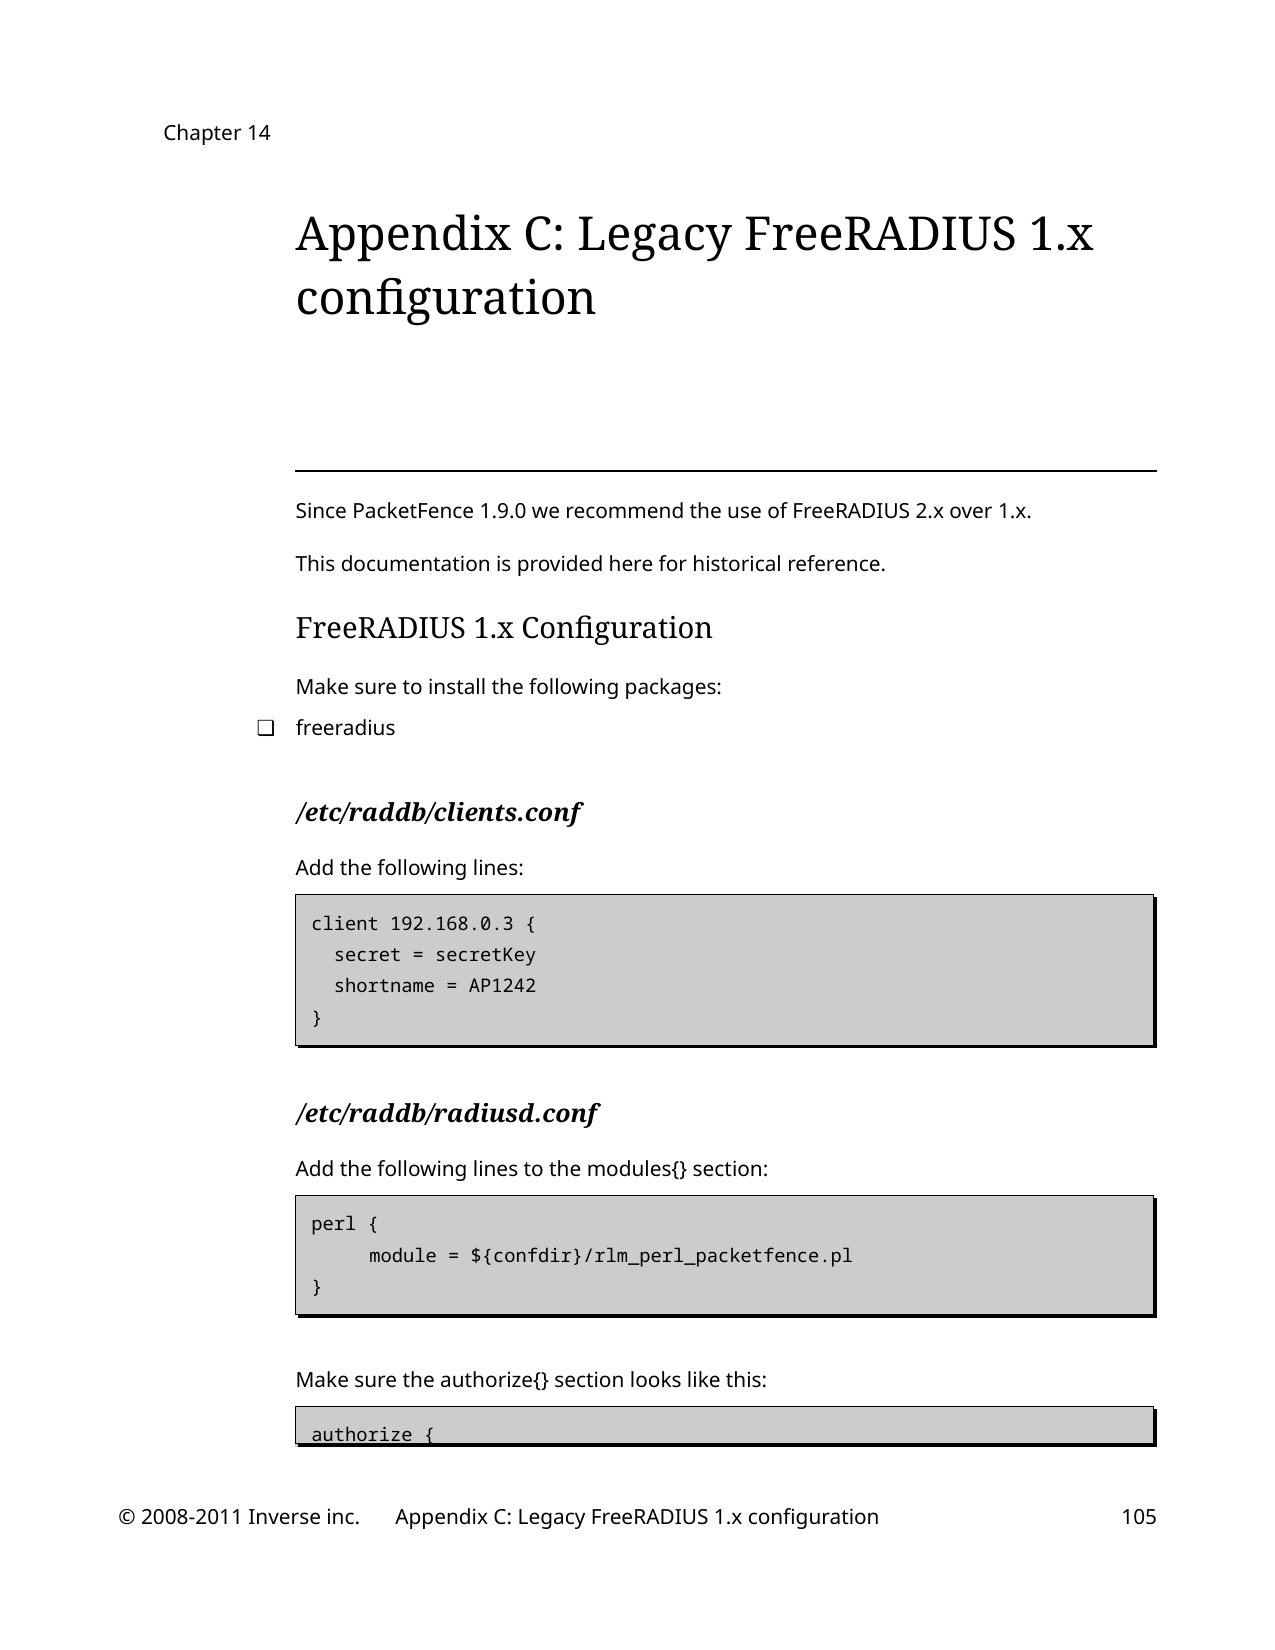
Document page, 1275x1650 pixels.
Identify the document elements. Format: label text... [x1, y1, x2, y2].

text Make sure to install the following packages: [295, 672, 1157, 700]
text secret = secretKey [296, 926, 1153, 957]
list ❏ freeradius [256, 713, 1157, 741]
text authorize { [296, 1407, 1153, 1443]
text This documentation is provided here for historical reference. [295, 549, 1157, 577]
subtitle Appendix C: Legacy FreeRADIUS 1.x configuration [295, 201, 1157, 470]
text Since PacketFence 1.9.0 we recommend the use of FreeRADIUS 2.x over 1.x. [295, 497, 1157, 525]
subtitle FreeRADIUS 1.x Configuration [295, 607, 1157, 647]
text Make sure the authorize{} section looks like this: [295, 1365, 1157, 1393]
text perl { [296, 1196, 1153, 1226]
text Add the following lines to the modules{} section: [295, 1154, 1157, 1182]
subtitle /etc/raddb/clients.conf [260, 794, 1157, 828]
text Add the following lines: [295, 853, 1157, 882]
subtitle /etc/raddb/radiusd.conf [260, 1095, 1157, 1129]
text module = ${confdir}/rlm_perl_packetfence.pl [296, 1226, 1153, 1258]
text } [296, 1258, 1153, 1314]
text client 192.168.0.3 { [296, 895, 1153, 926]
text } [296, 988, 1153, 1045]
text shortname = AP1242 [296, 957, 1153, 988]
